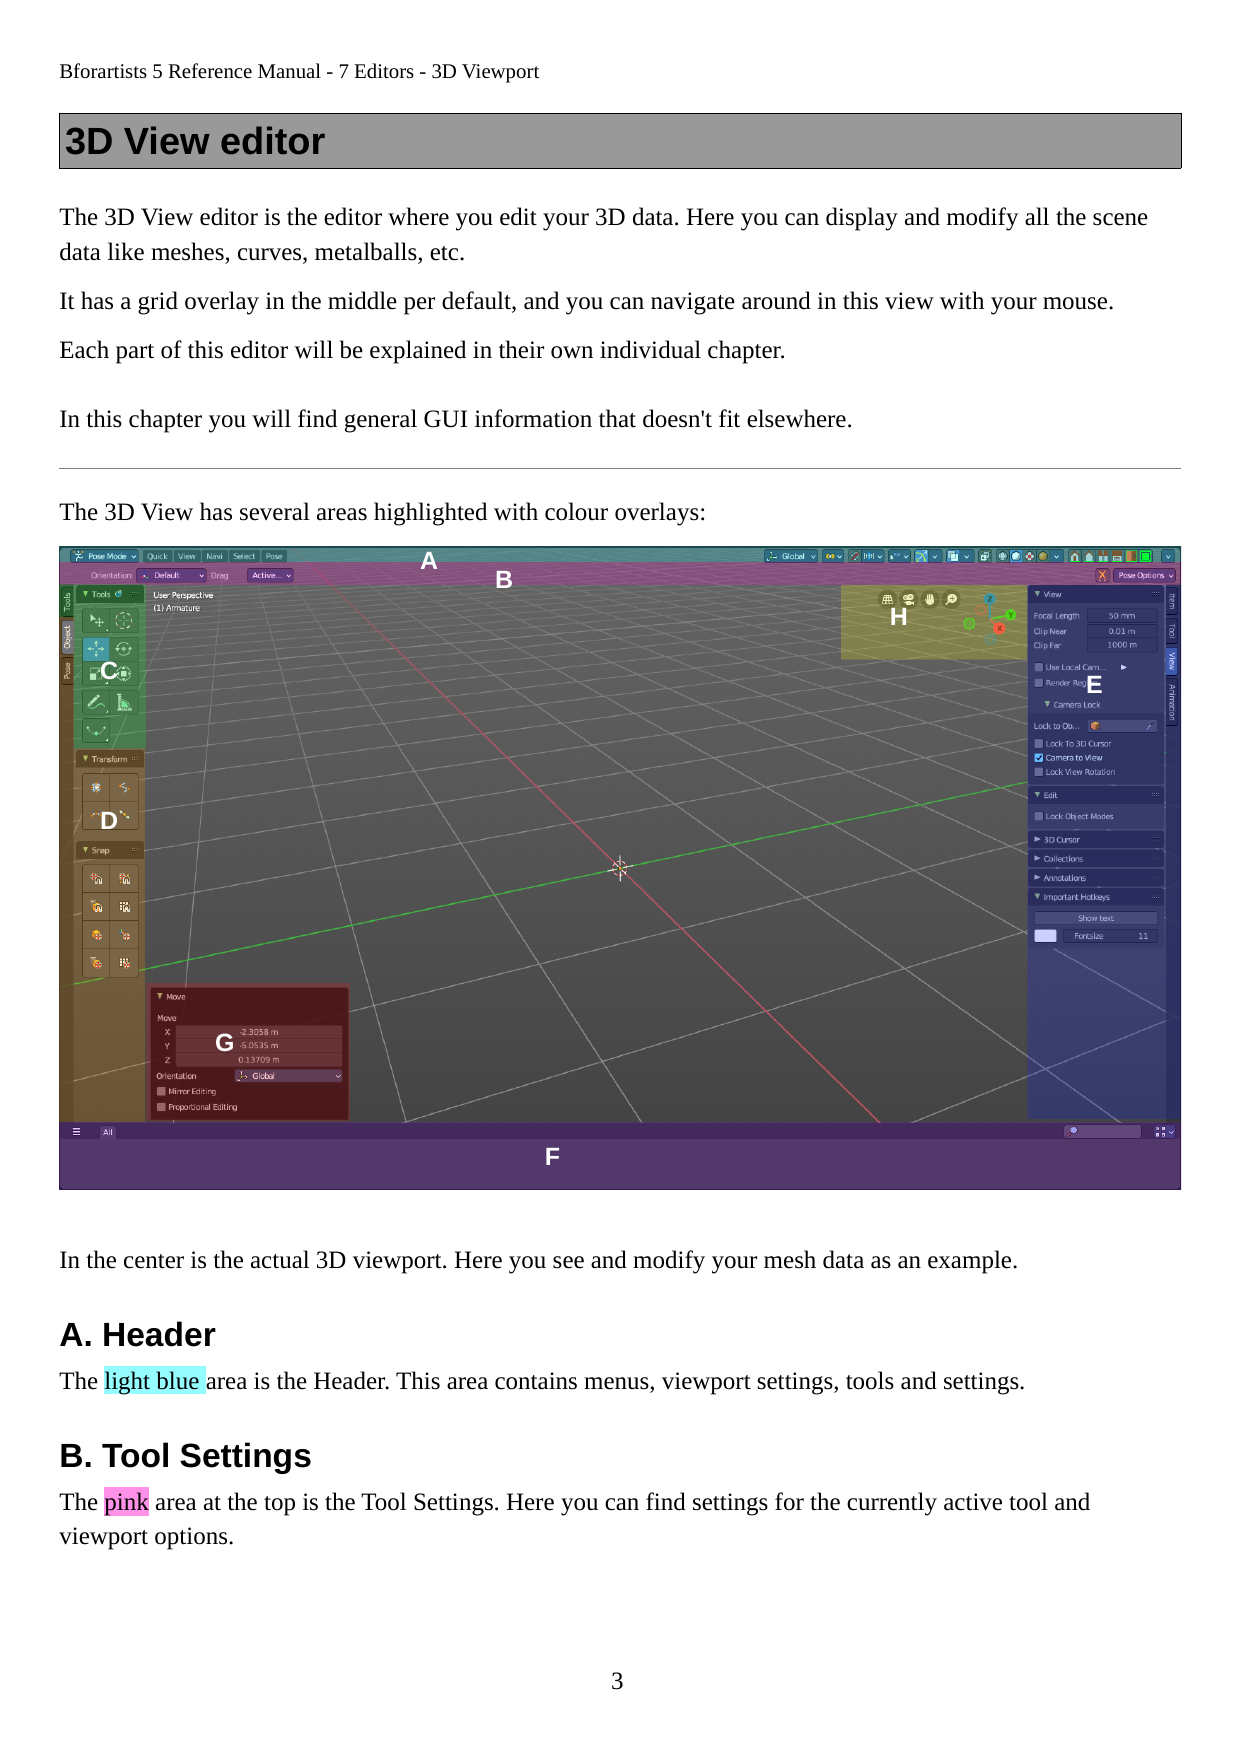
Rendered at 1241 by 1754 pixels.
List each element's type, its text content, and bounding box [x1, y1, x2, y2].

subtitle B. Tool Settings [59, 1436, 1181, 1474]
text The pink area at the top is the Tool Settings. Here you can find settings for the currently active tool and viewport options. [59, 1487, 1181, 1550]
text The 3D View has several areas highlighted with colour overlays: [59, 497, 1181, 526]
text In the center is the actual 3D viewport. Here you see and modify your mesh data as an example. [59, 1245, 1181, 1273]
subtitle A. Header [59, 1314, 1181, 1353]
text Each part of this editor will be explained in their own individual chapter. In this chapter you will find general GUI information that doesn't fit elsewhere. [59, 335, 1181, 433]
table_header 3D View editor [60, 114, 1181, 168]
picture [59, 546, 1182, 1190]
text It has a grid overlay in the middle per default, and you can navigate around in this view with your mouse. [59, 286, 1181, 315]
text The 3D View editor is the editor where you edit your 3D data. Here you can display and modify all the scene data like meshes, curves, metalballs, etc. [59, 202, 1181, 266]
text The light blue area is the Header. This area contains menus, viewport settings, tools and settings. [59, 1366, 1181, 1394]
